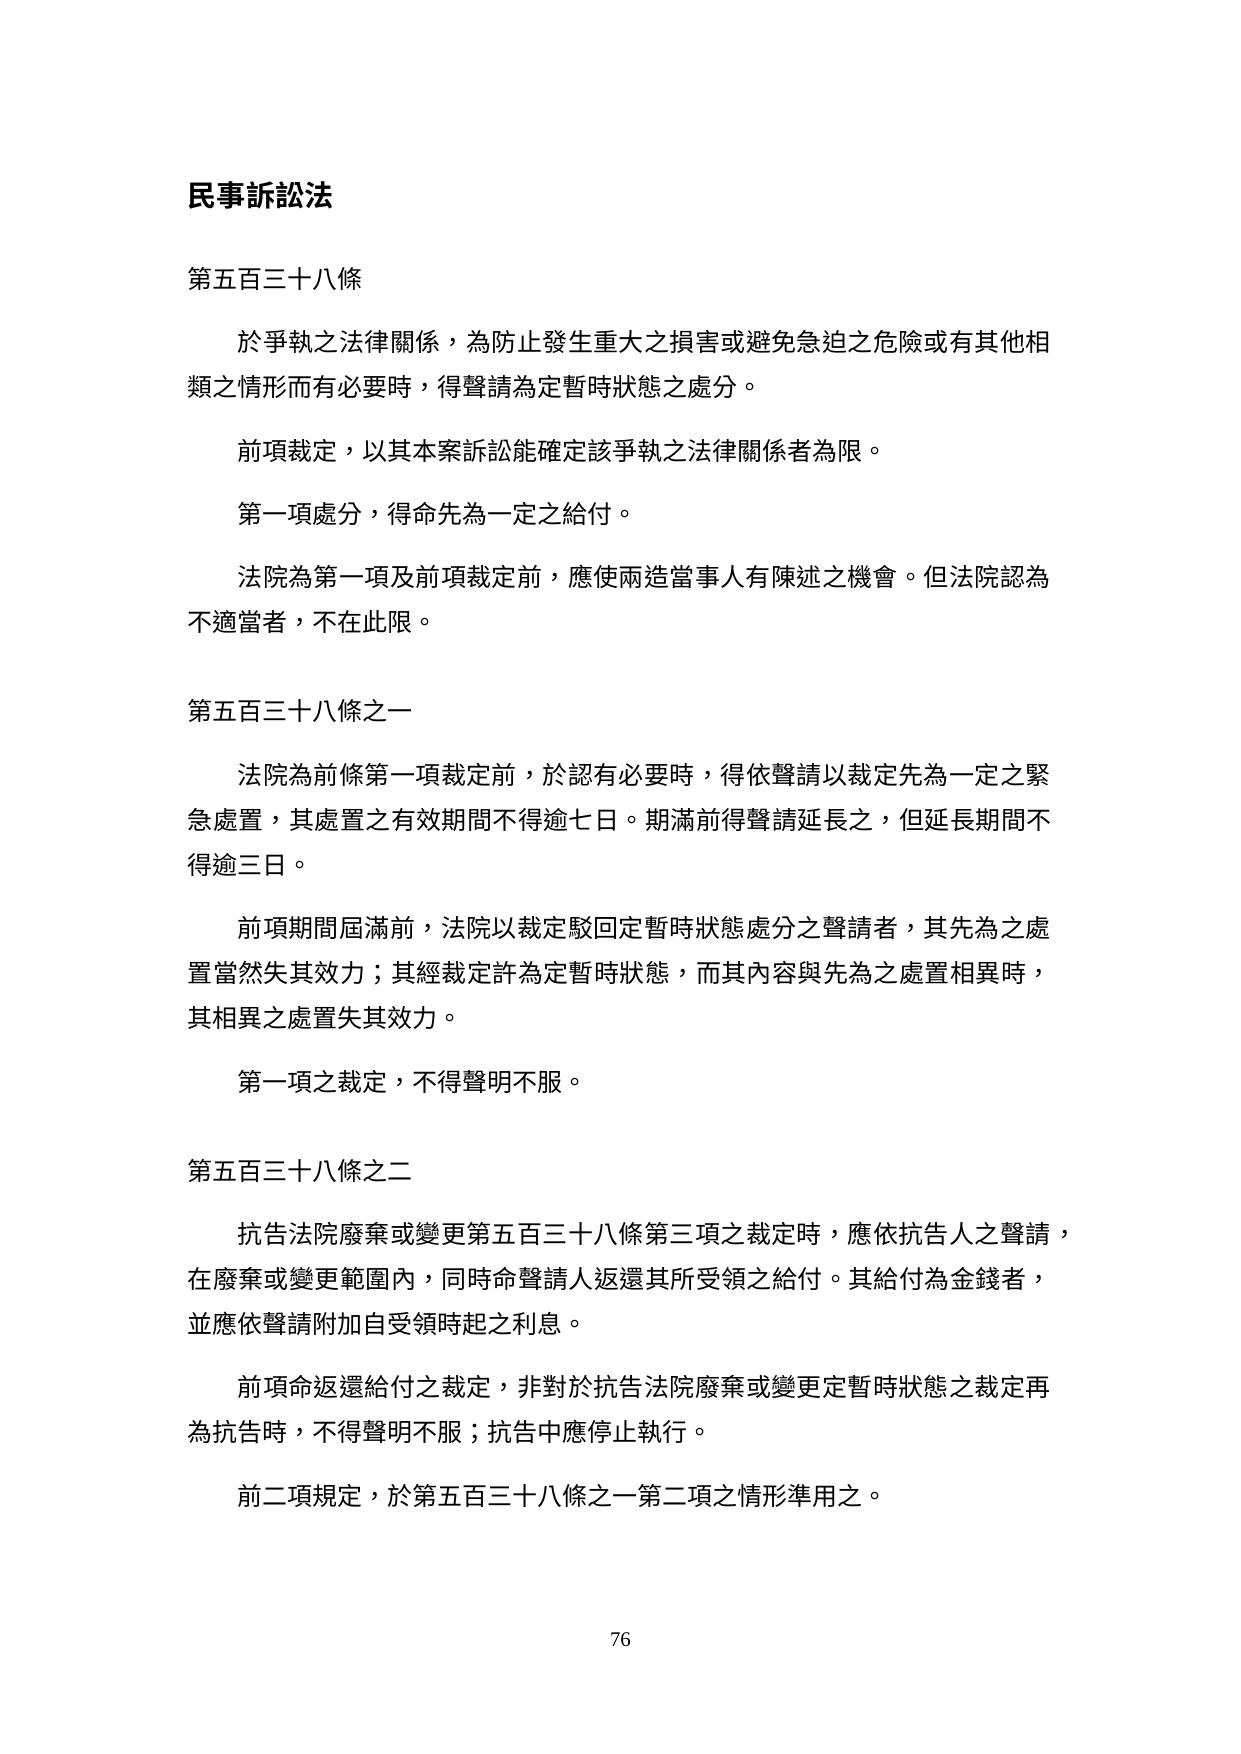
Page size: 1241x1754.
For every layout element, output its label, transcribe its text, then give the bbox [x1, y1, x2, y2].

text 第一項之裁定，不得聲明不服。 [187, 1055, 1053, 1093]
text 法院為第一項及前項裁定前，應使兩造當事人有陳述之機會。但法院認為不適當者，不在此限。 [187, 551, 1053, 633]
text 民事訴訟法 [187, 150, 1053, 225]
text 前項期間屆滿前，法院以裁定駁回定暫時狀態處分之聲請者，其先為之處置當然失其效力；其經裁定許為定暫時狀態，而其內容與先為之處置相異時，其相異之處置失其效力。 [187, 902, 1053, 1029]
text 第五百三十八條之一 [187, 685, 1053, 722]
text 於爭執之法律關係，為防止發生重大之損害或避免急迫之危險或有其他相類之情形而有必要時，得聲請為定暫時狀態之處分。 [187, 316, 1053, 398]
text 前二項規定，於第五百三十八條之一第二項之情形準用之。 [187, 1469, 1053, 1507]
text 第五百三十八條 [187, 252, 1053, 290]
text 前項裁定，以其本案訴訟能確定該爭執之法律關係者為限。 [187, 424, 1053, 462]
text 法院為前條第一項裁定前，於認有必要時，得依聲請以裁定先為一定之緊急處置，其處置之有效期間不得逾七日。期滿前得聲請延長之，但延長期間不得逾三日。 [187, 748, 1053, 876]
text 第一項處分，得命先為一定之給付。 [187, 487, 1053, 525]
text 抗告法院廢棄或變更第五百三十八條第三項之裁定時，應依抗告人之聲請，在廢棄或變更範圍內，同時命聲請人返還其所受領之給付。其給付為金錢者，並應依聲請附加自受領時起之利息。 [187, 1208, 1053, 1335]
text 第五百三十八條之二 [187, 1144, 1053, 1182]
text 前項命返還給付之裁定，非對於抗告法院廢棄或變更定暫時狀態之裁定再為抗告時，不得聲明不服；抗告中應停止執行。 [187, 1361, 1053, 1443]
